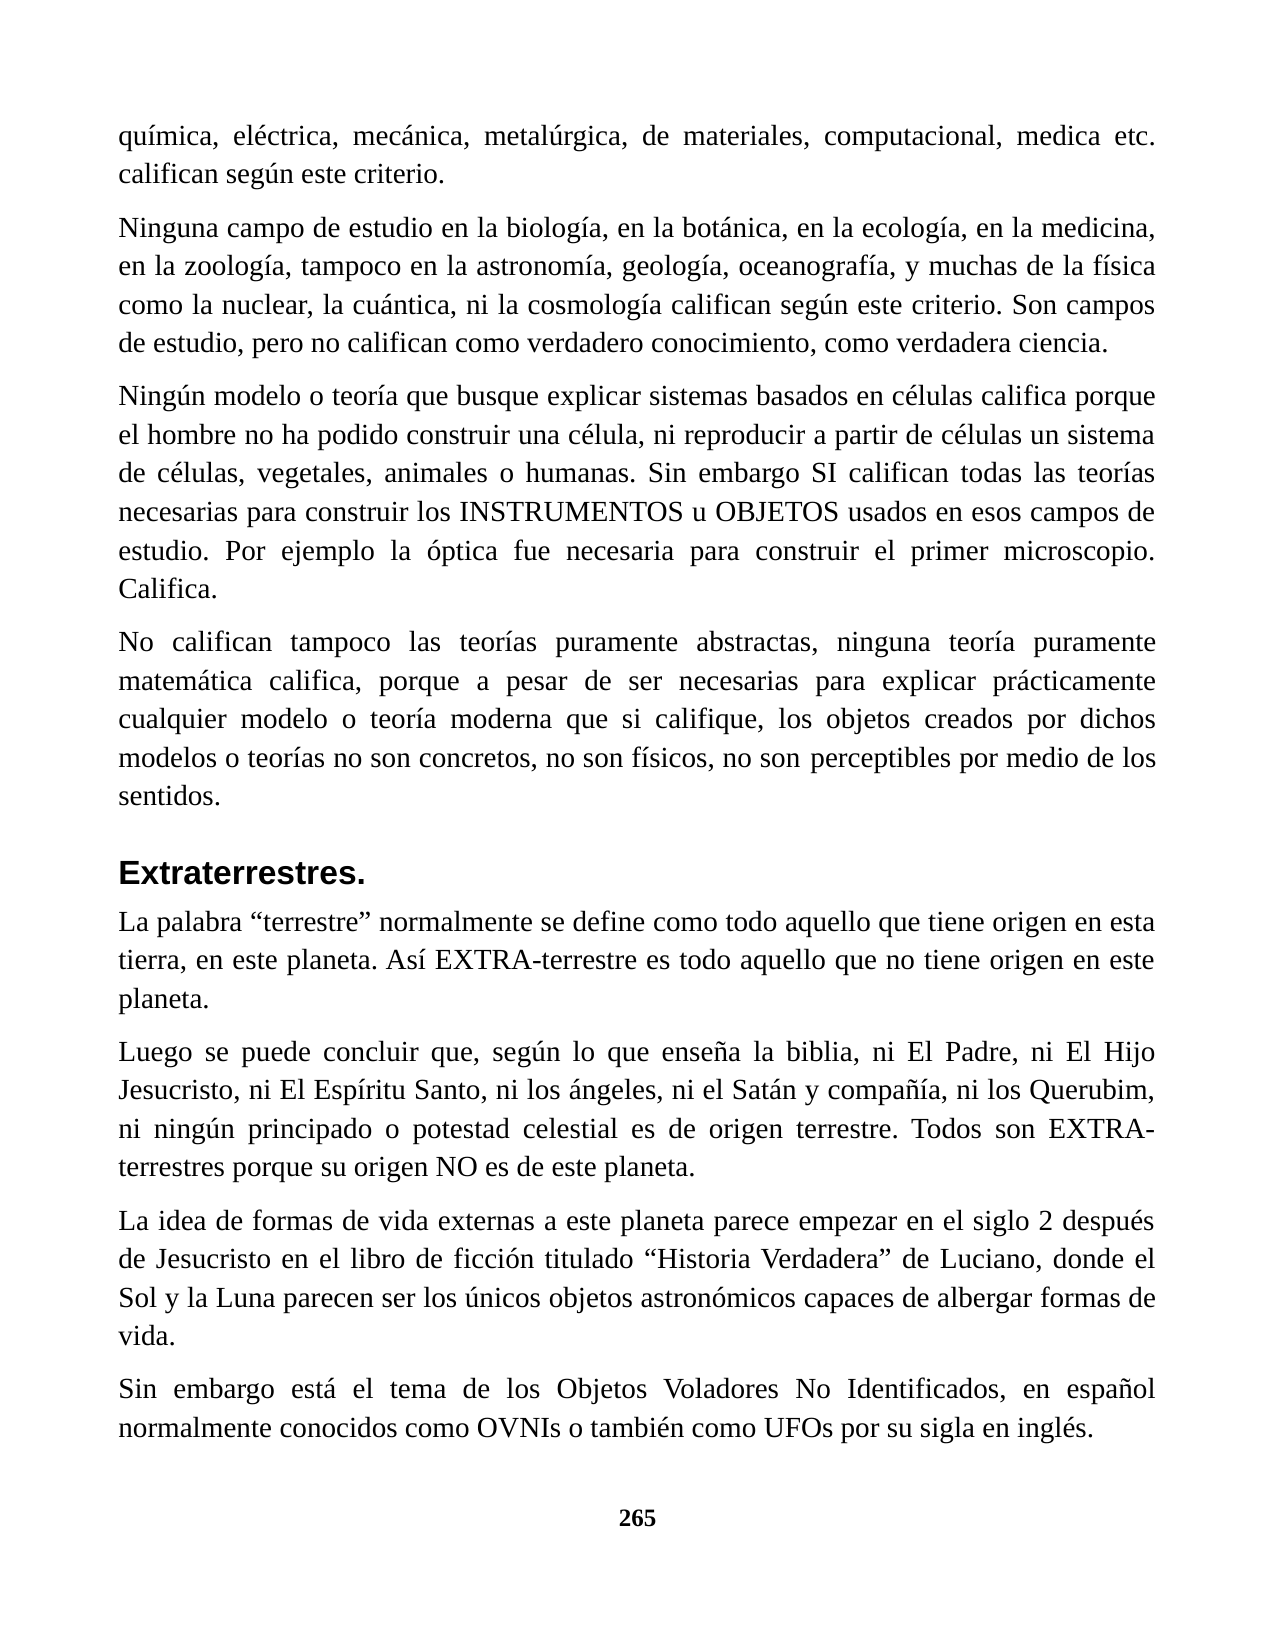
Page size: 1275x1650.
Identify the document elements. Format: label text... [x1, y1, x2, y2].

text No califican tampoco las teorías puramente abstractas, ninguna teoría puramente matemática califica, porque a pesar de ser necesarias para explicar prácticamente cualquier modelo o teoría moderna que si califique, los objetos creados por dichos modelos o teorías no son concretos, no son físicos, no son perceptibles por medio de los sentidos. [118, 624, 1157, 812]
text La palabra “terrestre” normalmente se define como todo aquello que tiene origen en esta tierra, en este planeta. Así EXTRA-terrestre es todo aquello que no tiene origen en este planeta. [118, 904, 1157, 1014]
text Ninguna campo de estudio en la biología, en la botánica, en la ecología, en la medicina, en la zoología, tampoco en la astronomía, geología, oceanografía, y muchas de la física como la nuclear, la cuántica, ni la cosmología califican según este criterio. Son campos de estudio, pero no califican como verdadero conocimiento, como verdadera ciencia. [118, 210, 1157, 359]
text Luego se puede concluir que, según lo que enseña la biblia, ni El Padre, ni El Hijo Jesucristo, ni El Espíritu Santo, ni los ángeles, ni el Satán y compañía, ni los Querubim, ni ningún principado o potestad celestial es de origen terrestre. Todos son EXTRA-terrestres porque su origen NO es de este planeta. [118, 1034, 1157, 1183]
subtitle Extraterrestres. [118, 852, 1157, 891]
text química, eléctrica, mecánica, metalúrgica, de materiales, computacional, medica etc. califican según este criterio. [118, 118, 1157, 190]
text Sin embargo está el tema de los Objetos Voladores No Identificados, en español normalmente conocidos como OVNIs o también como UFOs por su sigla en inglés. [118, 1371, 1157, 1443]
text La idea de formas de vida externas a este planeta parece empezar en el siglo 2 después de Jesucristo en el libro de ficción titulado “Historia Verdadera” de Luciano, donde el Sol y la Luna parecen ser los únicos objetos astronómicos capaces de albergar formas de vida. [118, 1203, 1157, 1352]
text Ningún modelo o teoría que busque explicar sistemas basados en células califica porque el hombre no ha podido construir una célula, ni reproducir a partir de células un sistema de células, vegetales, animales o humanas. Sin embargo SI califican todas las teorías necesarias para construir los INSTRUMENTOS u OBJETOS usados en esos campos de estudio. Por ejemplo la óptica fue necesaria para construir el primer microscopio. Califica. [118, 378, 1157, 605]
